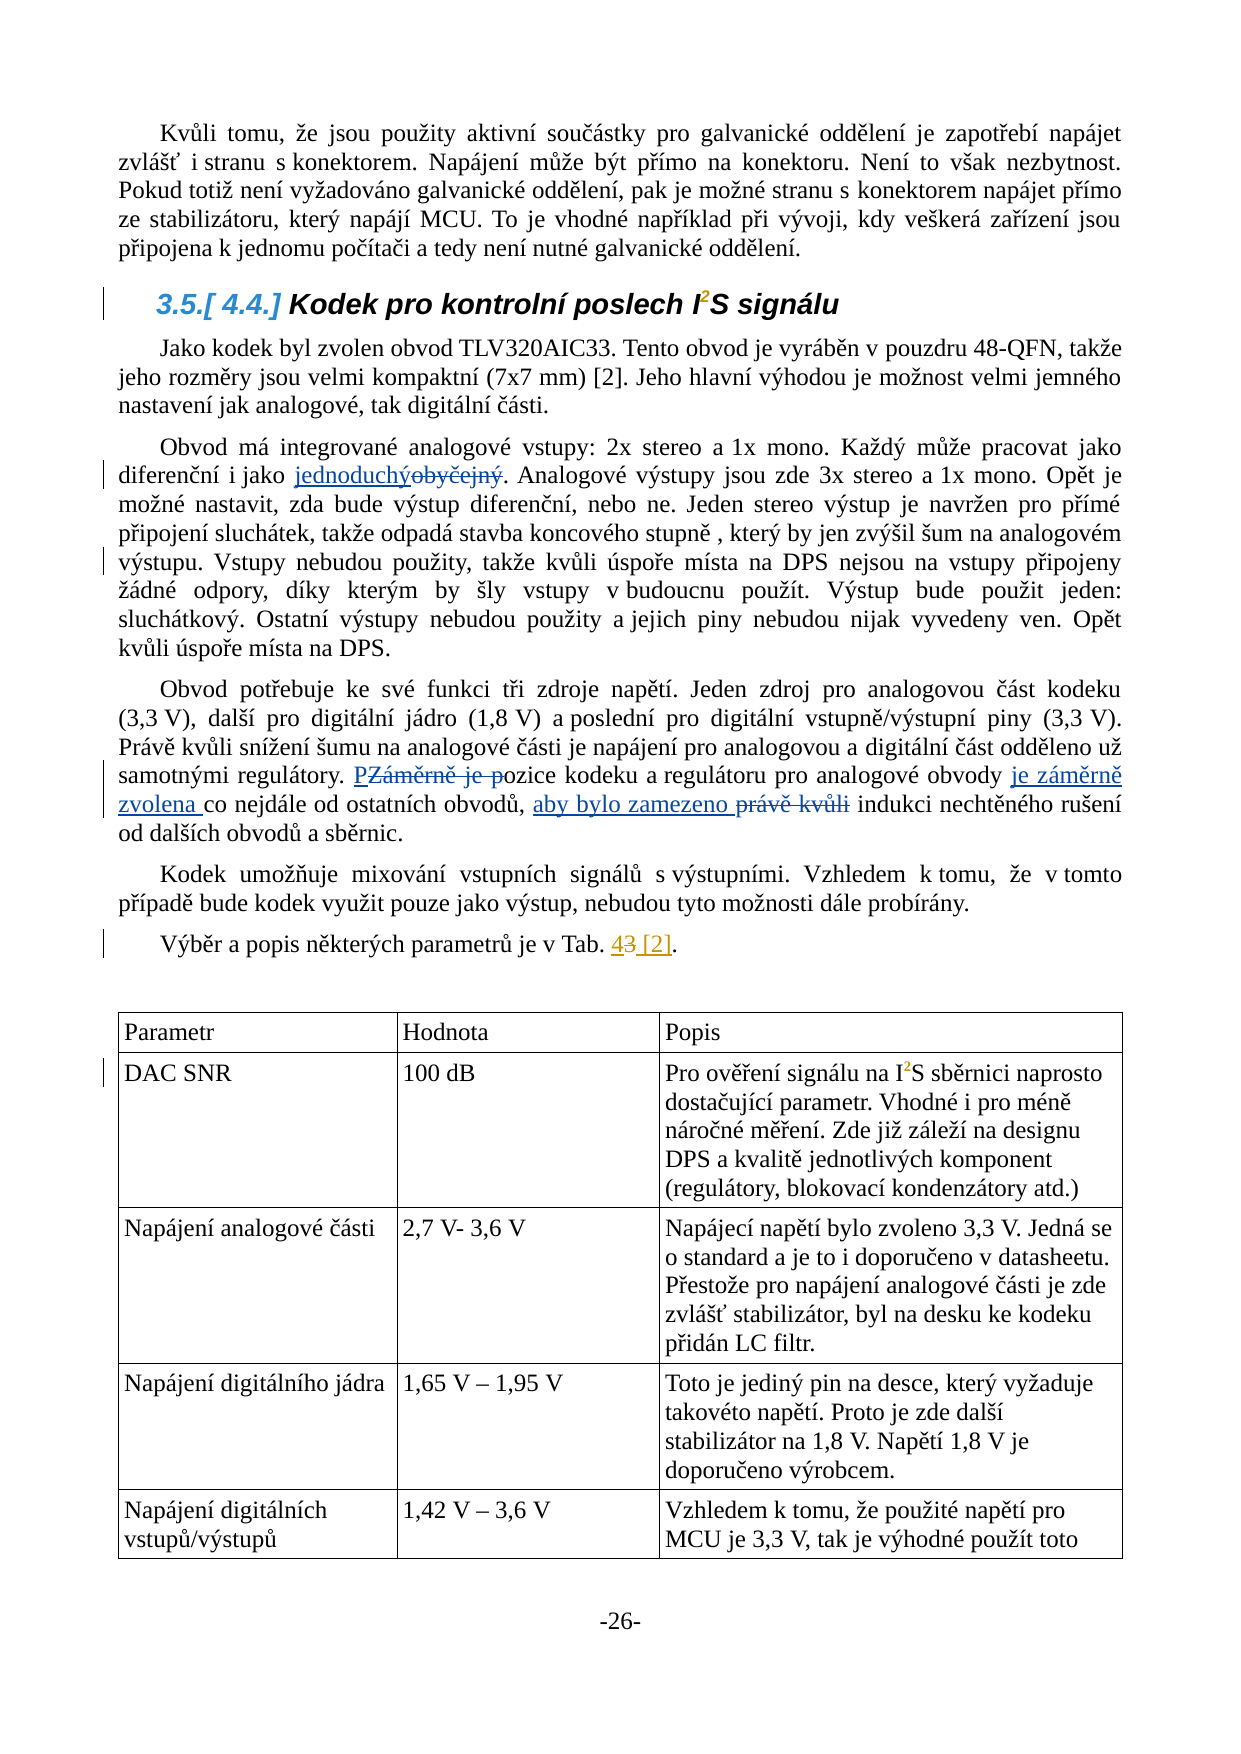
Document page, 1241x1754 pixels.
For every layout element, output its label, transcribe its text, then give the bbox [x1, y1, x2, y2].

text Kodek umožňuje mixování vstupních signálů s výstupními. Vzhledem k tomu, že v tomto případě bude kodek využit pouze jako výstup, nebudou tyto možnosti dále probírány. [118, 859, 1122, 917]
text Jako kodek byl zvolen obvod TLV320AIC33. Tento obvod je vyráběn v pouzdru 48-QFN, takže jeho rozměry jsou velmi kompaktní (7x7 mm) [2]. Jeho hlavní výhodou je možnost velmi jemného nastavení jak analogové, tak digitální části. [118, 333, 1122, 419]
table_cell Pro ověření signálu na I2S sběrnici naprosto dostačující parametr. Vhodné i pro méně náročné měření. Zde již záleží na designu DPS a kvalitě jednotlivých komponent (regulátory, blokovací kondenzátory atd.) [660, 1053, 1122, 1207]
text Kvůli tomu, že jsou použity aktivní součástky pro galvanické oddělení je zapotřebí napájet zvlášť i stranu s konektorem. Napájení může být přímo na konektoru. Není to však nezbytnost. Pokud totiž není vyžadováno galvanické oddělení, pak je možné stranu s konektorem napájet přímo ze stabilizátoru, který napájí MCU. To je vhodné například při vývoji, kdy veškerá zařízení jsou připojena k jednomu počítači a tedy není nutné galvanické oddělení. [118, 118, 1122, 262]
table_cell 2,7 V- 3,6 V [398, 1208, 659, 1363]
text Obvod potřebuje ke své funkci tři zdroje napětí. Jeden zdroj pro analogovou část kodeku (3,3 V), další pro digitální jádro (1,8 V) a poslední pro digitální vstupně/výstupní piny (3,3 V). Právě kvůli snížení šumu na analogové části je napájení pro analogovou a digitální část odděleno už samotnými regulátory. Pozice kodeku a regulátoru pro analogové obvody je záměrně zvolena co nejdále od ostatních obvodů, aby bylo zamezeno indukci nechtěného rušení od dalších obvodů a sběrnic. [118, 674, 1122, 847]
table_header Popis [660, 1013, 1122, 1052]
table_cell Vzhledem k tomu, že použité napětí pro MCU je 3,3 V, tak je výhodné použít toto [660, 1490, 1122, 1558]
table_cell Napájení analogové části [119, 1208, 397, 1363]
table_cell 100 dB [398, 1053, 659, 1207]
table_cell DAC SNR [119, 1053, 397, 1207]
table_header Hodnota [398, 1013, 659, 1052]
table_cell Toto je jediný pin na desce, který vyžaduje takovéto napětí. Proto je zde další stabilizátor na 1,8 V. Napětí 1,8 V je doporučeno výrobcem. [660, 1364, 1122, 1489]
table_cell 1,65 V – 1,95 V [398, 1364, 659, 1489]
text Výběr a popis některých parametrů je v Tab. 4 [2]. [118, 929, 1122, 958]
table_header Parametr [119, 1013, 397, 1052]
table_cell Napájení digitálních vstupů/výstupů [119, 1490, 397, 1558]
table_cell 1,42 V – 3,6 V [398, 1490, 659, 1558]
table_cell Napájení digitálního jádra [119, 1364, 397, 1489]
table_cell Napájecí napětí bylo zvoleno 3,3 V. Jedná se o standard a je to i doporučeno v datasheetu. Přestože pro napájení analogové části je zde zvlášť stabilizátor, byl na desku ke kodeku přidán LC filtr. [660, 1208, 1122, 1363]
text Obvod má integrované analogové vstupy: 2x stereo a 1x mono. Každý může pracovat jako diferenční i jako jednoduchý. Analogové výstupy jsou zde 3x stereo a 1x mono. Opět je možné nastavit, zda bude výstup diferenční, nebo ne. Jeden stereo výstup je navržen pro přímé připojení sluchátek, takže odpadá stavba koncového stupně , který by jen zvýšil šum na analogovém výstupu. Vstupy nebudou použity, takže kvůli úspoře místa na DPS nejsou na vstupy připojeny žádné odpory, díky kterým by šly vstupy v budoucnu použít. Výstup bude použit jeden: sluchátkový. Ostatní výstupy nebudou použity a jejich piny nebudou nijak vyvedeny ven. Opět kvůli úspoře místa na DPS. [118, 432, 1122, 662]
subtitle Kodek pro kontrolní poslech I2S signálu [148, 287, 1122, 320]
